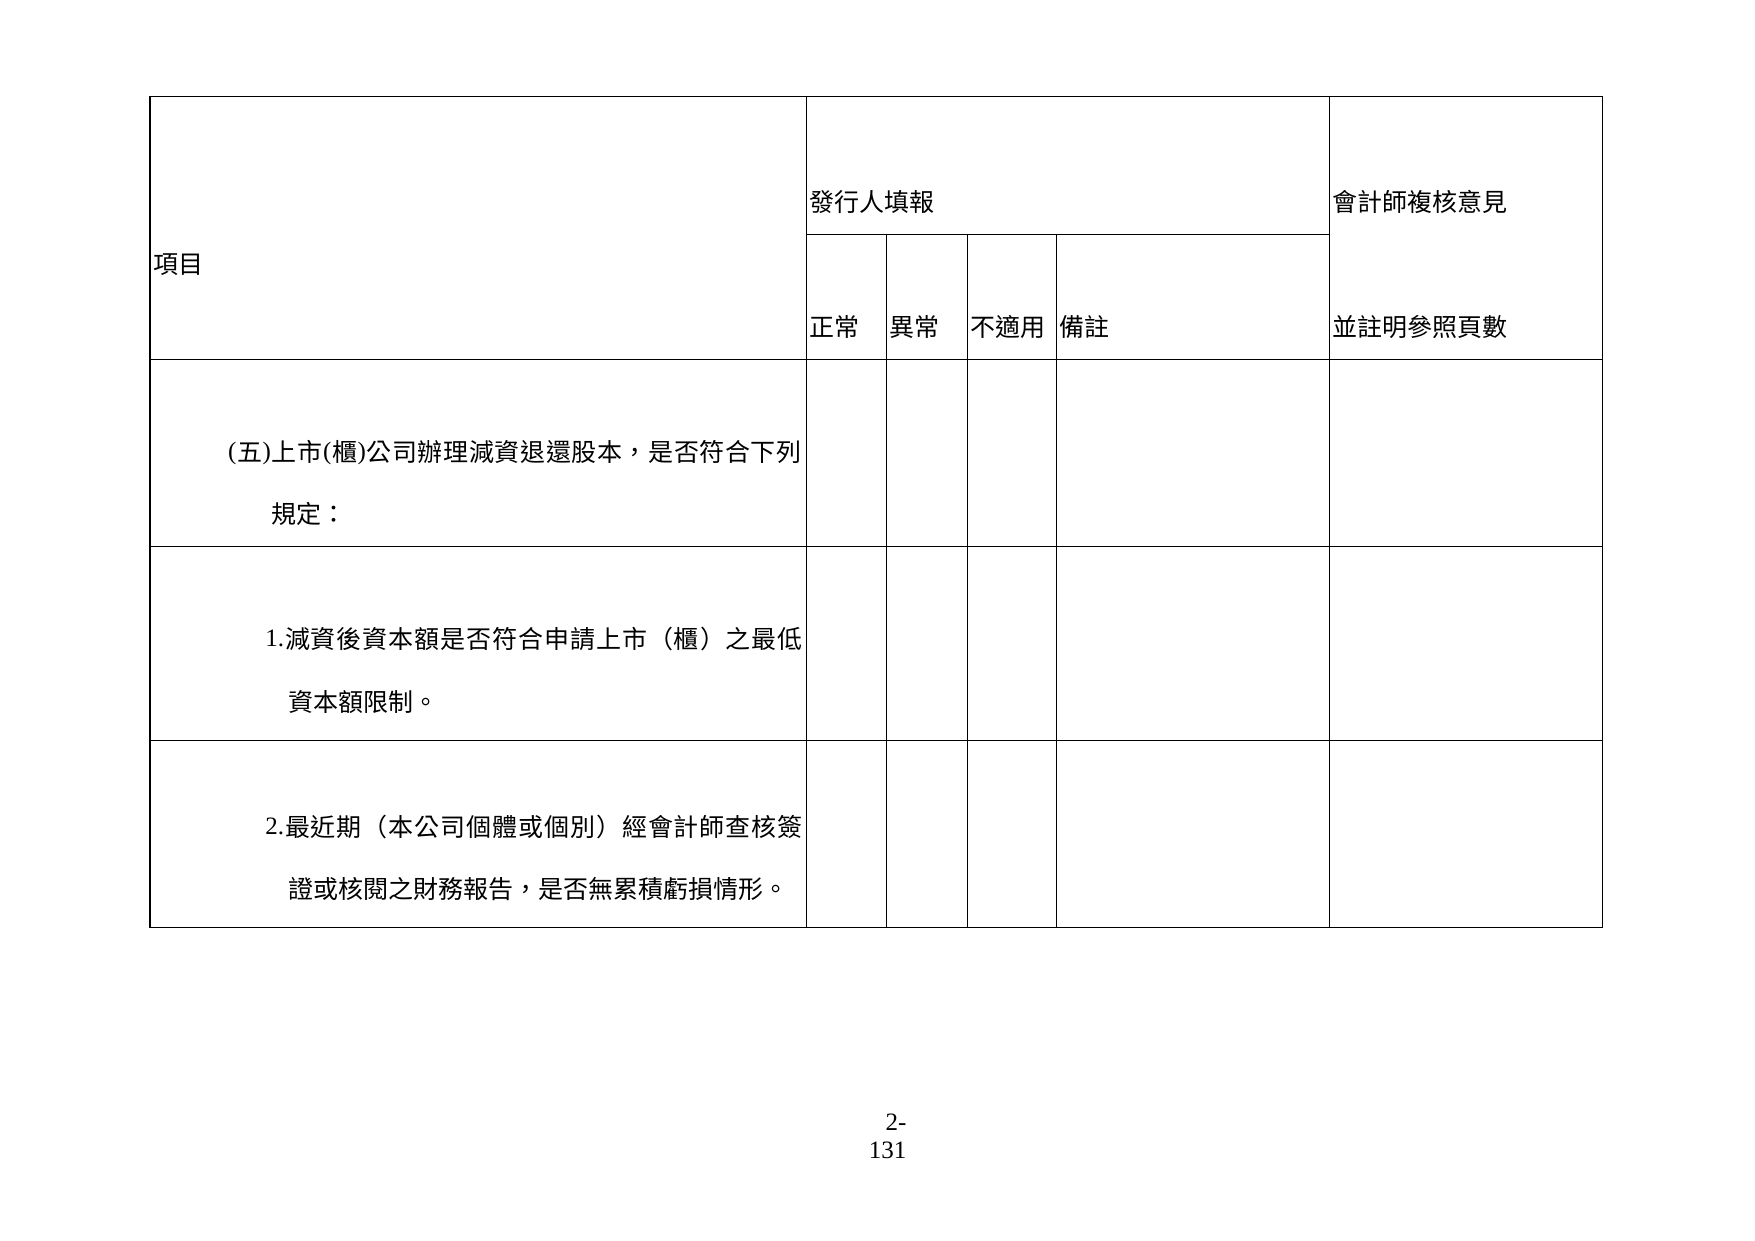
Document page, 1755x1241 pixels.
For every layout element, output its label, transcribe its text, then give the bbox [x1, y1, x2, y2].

table_cell [807, 360, 886, 546]
table_cell 正常 [807, 235, 886, 358]
table_header 會計師複核意見 並註明參照頁數 [1330, 97, 1602, 358]
table_cell 2.最近期（本公司個體或個別）經會計師查核簽證或核閱之財務報告，是否無累積虧損情形。 [151, 741, 806, 927]
table_cell 1.減資後資本額是否符合申請上市（櫃）之最低資本額限制。 [151, 547, 806, 740]
table_cell [968, 741, 1056, 927]
table_cell [807, 547, 886, 740]
table_cell [1057, 360, 1329, 546]
table_header 項目 [151, 97, 806, 358]
table_cell [1330, 741, 1602, 927]
table_header 發行人填報 [807, 97, 1329, 233]
table_cell [968, 360, 1056, 546]
table_cell (五)上市(櫃)公司辦理減資退還股本，是否符合下列規定： [151, 360, 806, 546]
table_cell 備註 [1057, 235, 1329, 358]
table_cell [1330, 547, 1602, 740]
table_cell [807, 741, 886, 927]
table_cell [968, 547, 1056, 740]
table_cell [1057, 741, 1329, 927]
table_cell 異常 [887, 235, 967, 358]
table_cell [887, 547, 967, 740]
table_cell [887, 741, 967, 927]
table_cell [1057, 547, 1329, 740]
table_cell 不適用 [968, 235, 1056, 358]
table_cell [1330, 360, 1602, 546]
table_cell [887, 360, 967, 546]
